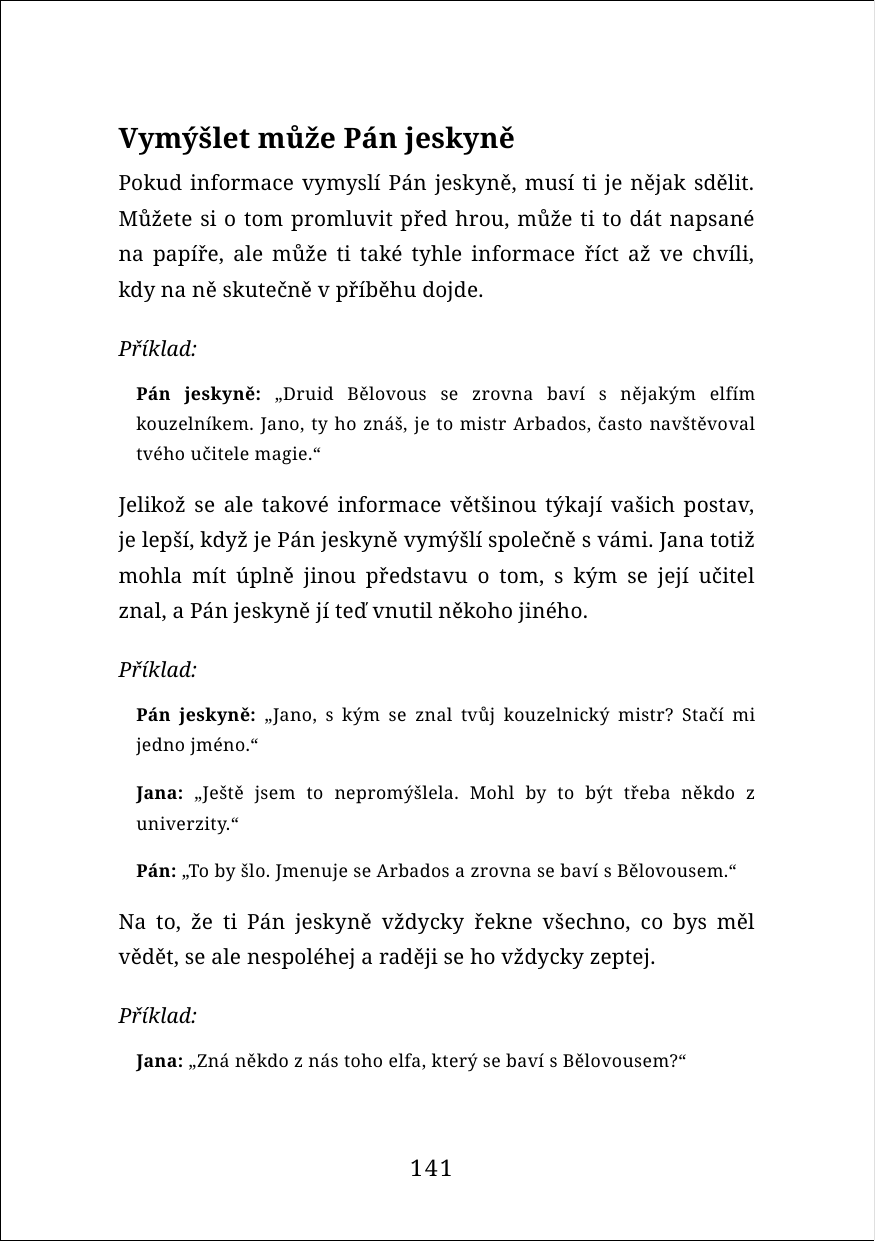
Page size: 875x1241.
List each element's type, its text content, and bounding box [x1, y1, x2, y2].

text Pán jeskyně: „Jano, s kým se znal tvůj kouzelnický mistr? Stačí mi jedno jméno.“ [136, 703, 756, 757]
text Příklad: [118, 1002, 756, 1030]
text Jana: „Zná někdo z nás toho elfa, který se baví s Bělovousem?“ [136, 1049, 756, 1073]
text Příklad: [118, 334, 756, 362]
text Na to, že ti Pán jeskyně vždycky řekne všechno, co bys měl vědět, se ale nespoléhej a raději se ho vždycky zeptej. [118, 907, 756, 971]
text Jana: „Ještě jsem to nepromýšlela. Mohl by to být třeba někdo z univerzity.“ [136, 781, 756, 835]
text Pán jeskyně: „Druid Bělovous se zrovna baví s nějakým elfím kouzelníkem. Jano, ty ho znáš, je to mistr Arbados, často navštěvoval tvého učitele magie.“ [136, 381, 756, 466]
subtitle Vymýšlet může Pán jeskyně [118, 118, 756, 157]
text Pán: „To by šlo. Jmenuje se Arbados a zrovna se baví s Bělovousem.“ [136, 859, 756, 883]
text Jelikož se ale takové informace většinou týkají vašich postav, je lepší, když je Pán jeskyně vymýšlí společně s vámi. Jana totiž mohla mít úplně jinou představu o tom, s kým se její učitel znal, a Pán jeskyně jí teď vnutil někoho jiného. [118, 490, 756, 625]
text Příklad: [118, 655, 756, 684]
text Pokud informace vymyslí Pán jeskyně, musí ti je nějak sdělit. Můžete si o tom promluvit před hrou, může ti to dát napsané na papíře, ale může ti také tyhle informace říct až ve chvíli, kdy na ně skutečně v příběhu dojde. [118, 168, 756, 303]
